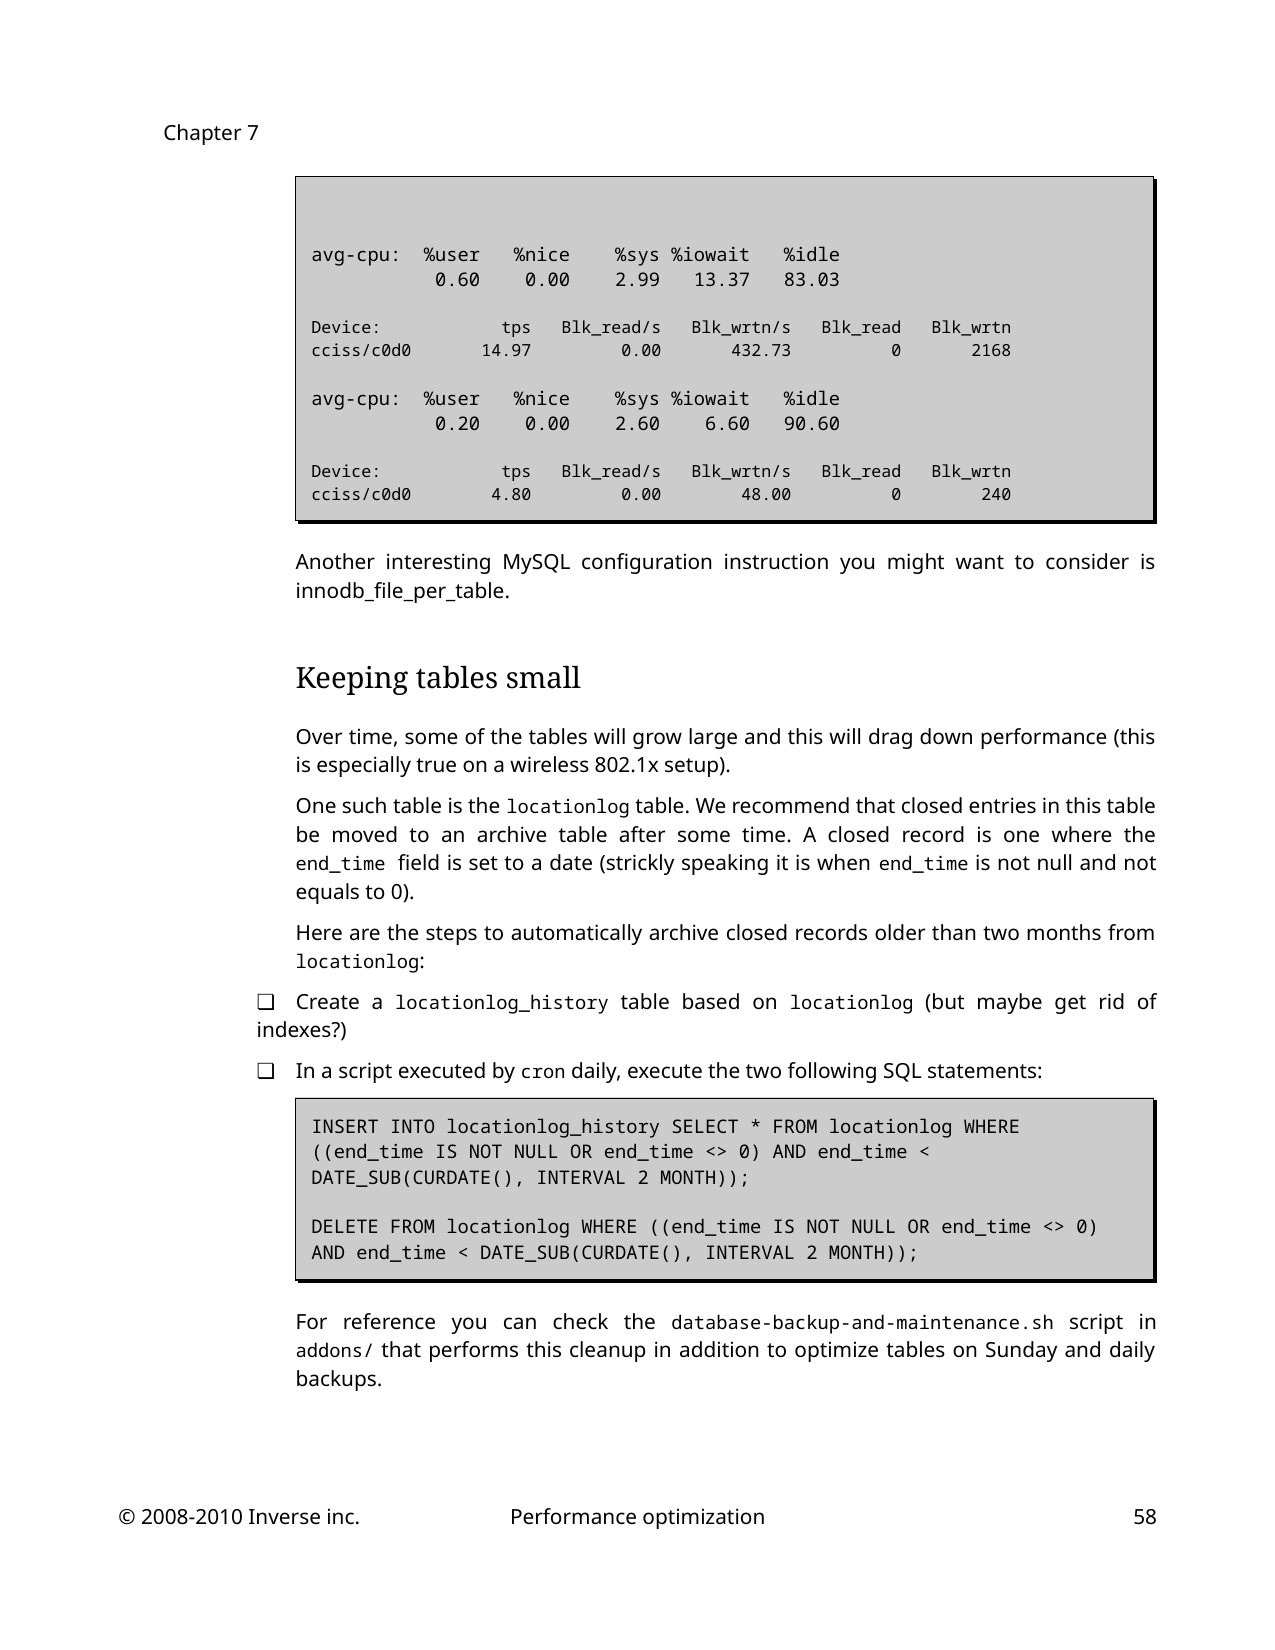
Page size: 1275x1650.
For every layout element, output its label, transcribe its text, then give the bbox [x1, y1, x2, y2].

list ❏ Create a locationlog_history table based on locationlog (but maybe get rid of indexes?) [256, 987, 1157, 1044]
text INSERT INTO locationlog_history SELECT * FROM locationlog WHERE ((end_time IS NOT NULL OR end_time <> 0) AND end_time < DATE_SUB(CURDATE(), INTERVAL 2 MONTH)); [296, 1099, 1153, 1190]
text Here are the steps to automatically archive closed records older than two months from locationlog: [295, 918, 1157, 974]
text DELETE FROM locationlog WHERE ((end_time IS NOT NULL OR end_time <> 0) AND end_time < DATE_SUB(CURDATE(), INTERVAL 2 MONTH)); [296, 1198, 1153, 1279]
subtitle Keeping tables small [295, 658, 1157, 697]
text Over time, some of the tables will grow large and this will drag down performance (this is especially true on a wireless 802.1x setup). [295, 722, 1157, 779]
text For reference you can check the database-backup-and-maintenance.sh script in addons/ that performs this cleanup in addition to optimize tables on Sunday and daily backups. [295, 1307, 1157, 1392]
text Device: tps Blk_read/s Blk_wrtn/s Blk_read Blk_wrtn cciss/c0d0 4.80 0.00 48.00 0 240 [296, 444, 1153, 520]
text avg-cpu: %user %nice %sys %iowait %idle 0.60 0.00 2.99 13.37 83.03 [296, 225, 1153, 292]
text Device: tps Blk_read/s Blk_wrtn/s Blk_read Blk_wrtn cciss/c0d0 14.97 0.00 432.73 0 2168 [296, 300, 1153, 361]
text One such table is the locationlog table. We recommend that closed entries in this table be moved to an archive table after some time. A closed record is one where the end_time field is set to a date (strickly speaking it is when end_time is not null and not equals to 0). [295, 791, 1157, 905]
text Another interesting MySQL configuration instruction you might want to consider is innodb_file_per_table. [295, 547, 1157, 604]
text avg-cpu: %user %nice %sys %iowait %idle 0.20 0.00 2.60 6.60 90.60 [296, 369, 1153, 436]
list ❏ In a script executed by cron daily, execute the two following SQL statements: [256, 1056, 1157, 1085]
